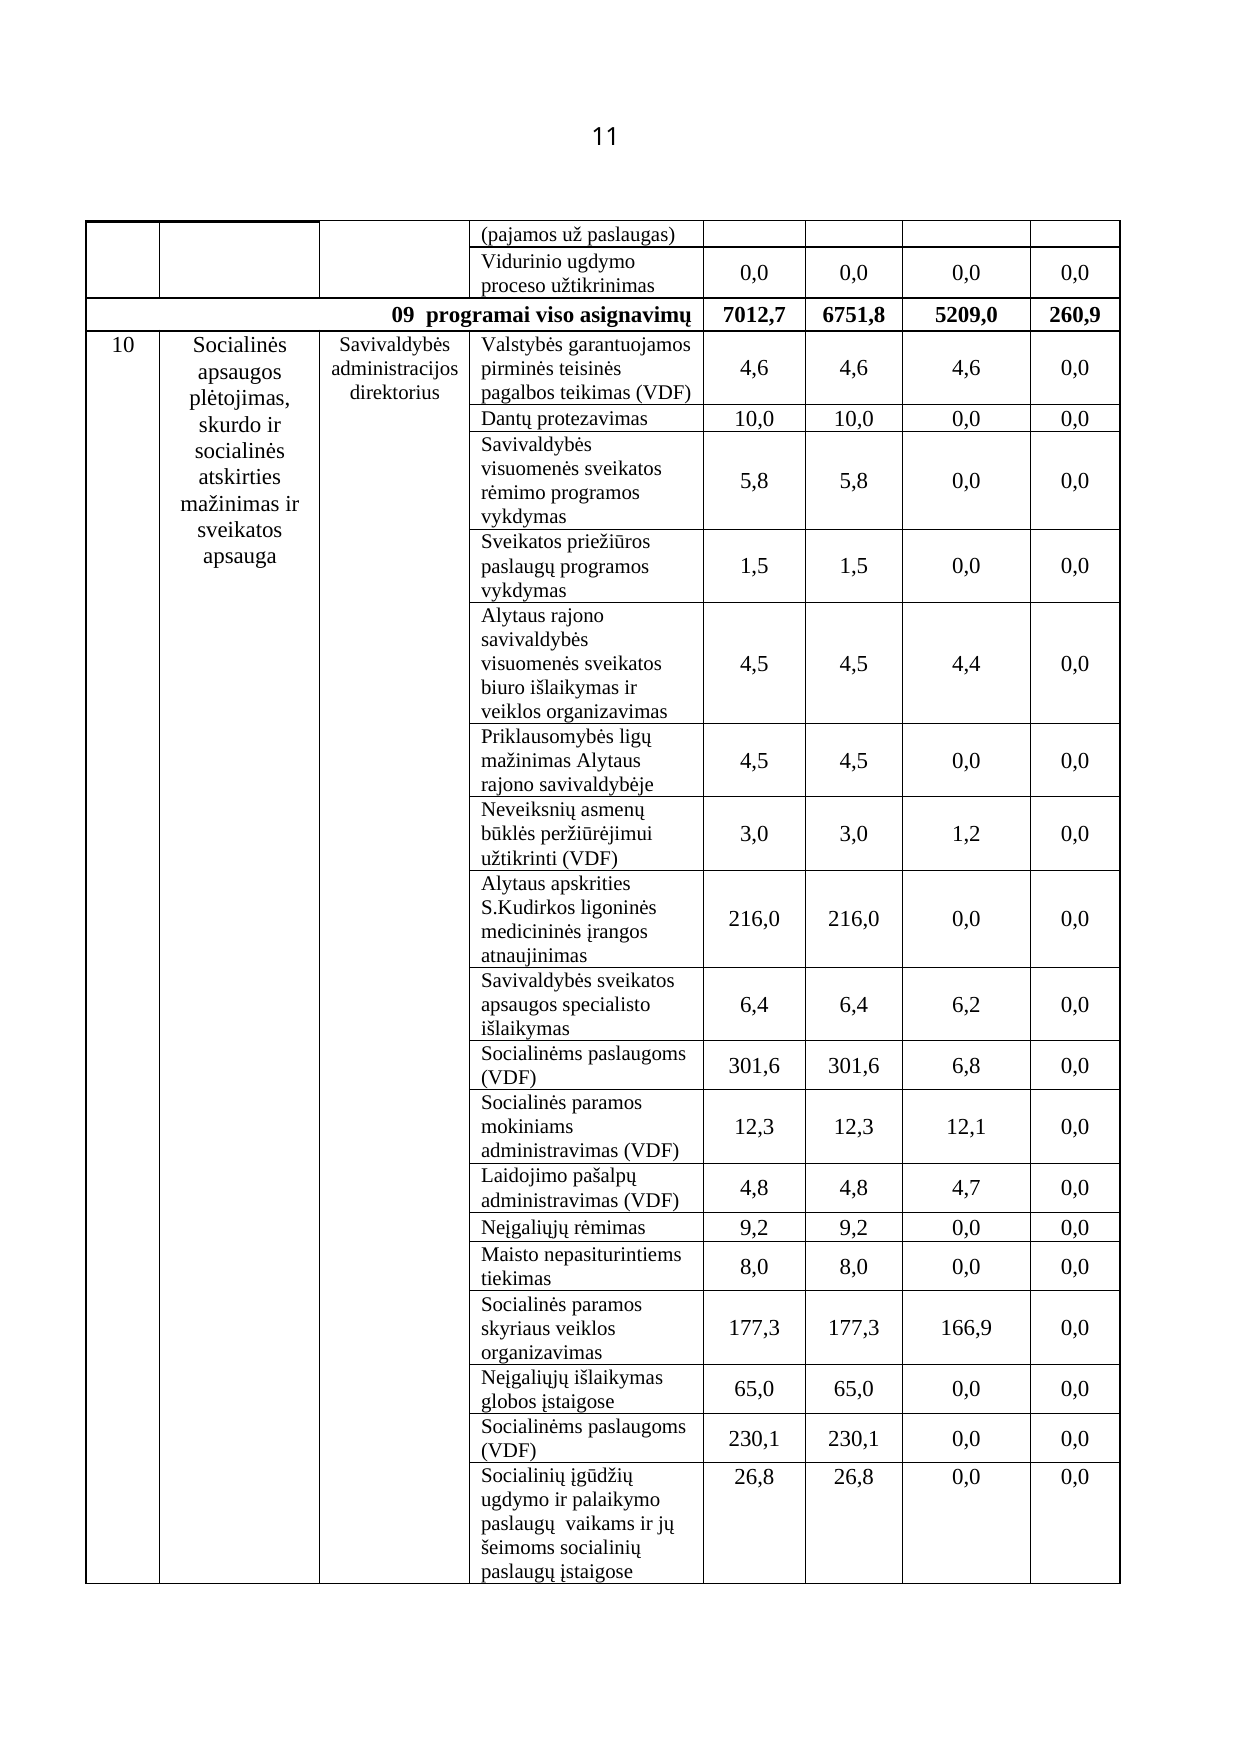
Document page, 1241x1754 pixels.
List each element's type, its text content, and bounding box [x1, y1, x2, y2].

table_cell 4,7 [903, 1164, 1030, 1212]
table_cell 09 programai viso asignavimų [87, 299, 703, 329]
table_cell Alytaus rajono savivaldybės visuomenės sveikatos biuro išlaikymas ir veiklos organizavimas [470, 603, 703, 723]
table_cell 0,0 [903, 724, 1030, 796]
table_cell 260,9 [1031, 299, 1119, 329]
table_cell 0,0 [1031, 248, 1119, 297]
table_cell [1031, 221, 1119, 246]
table_cell 0,0 [1031, 797, 1119, 869]
table_cell 8,0 [806, 1242, 902, 1290]
table_cell [320, 221, 469, 297]
table_cell (pajamos už paslaugas) [470, 221, 703, 246]
table_cell 6,2 [903, 968, 1030, 1040]
table_cell 0,0 [903, 1463, 1030, 1583]
table_cell 65,0 [806, 1365, 902, 1413]
table_cell 7012,7 [704, 299, 805, 329]
table_cell Socialinės paramos skyriaus veiklos organizavimas [470, 1291, 703, 1364]
table_cell Valstybės garantuojamos pirminės teisinės pagalbos teikimas (VDF) [470, 332, 703, 404]
table_cell 0,0 [1031, 1164, 1119, 1212]
table_cell Priklausomybės ligų mažinimas Alytaus rajono savivaldybėje [470, 724, 703, 796]
table_cell 5209,0 [903, 299, 1030, 329]
table_cell 230,1 [704, 1414, 805, 1462]
table_cell 0,0 [1031, 1041, 1119, 1089]
table_cell 6,4 [704, 968, 805, 1040]
table_cell Socialinėms paslaugoms (VDF) [470, 1414, 703, 1462]
table_cell 166,9 [903, 1291, 1030, 1364]
table_cell Alytaus apskrities S.Kudirkos ligoninės medicininės įrangos atnaujinimas [470, 871, 703, 967]
table_cell 0,0 [1031, 603, 1119, 723]
table_cell 0,0 [1031, 1463, 1119, 1583]
table_cell 216,0 [806, 871, 902, 967]
table_cell Sveikatos priežiūros paslaugų programos vykdymas [470, 530, 703, 602]
table_cell 3,0 [704, 797, 805, 869]
table_cell 4,6 [704, 332, 805, 404]
table_cell 0,0 [903, 1213, 1030, 1241]
table_cell 0,0 [903, 530, 1030, 602]
table_cell Laidojimo pašalpų administravimas (VDF) [470, 1164, 703, 1212]
table_cell 1,5 [704, 530, 805, 602]
table_cell 0,0 [1031, 1414, 1119, 1462]
table_cell 12,3 [806, 1090, 902, 1162]
table_cell 177,3 [806, 1291, 902, 1364]
table_cell 12,3 [704, 1090, 805, 1162]
table_cell Neveiksnių asmenų būklės peržiūrėjimui užtikrinti (VDF) [470, 797, 703, 869]
table_cell 0,0 [704, 248, 805, 297]
table_cell 0,0 [903, 1414, 1030, 1462]
table_cell 1,5 [806, 530, 902, 602]
table_cell Savivaldybės visuomenės sveikatos rėmimo programos vykdymas [470, 432, 703, 528]
table_cell 6,8 [903, 1041, 1030, 1089]
table_cell 4,5 [806, 603, 902, 723]
table_cell Neįgaliųjų rėmimas [470, 1213, 703, 1241]
table_cell 26,8 [704, 1463, 805, 1583]
table_cell 0,0 [1031, 871, 1119, 967]
table_cell 26,8 [806, 1463, 902, 1583]
table_cell Socialinių įgūdžių ugdymo ir palaikymo paslaugų vaikams ir jų šeimoms socialinių paslaugų įstaigose [470, 1463, 703, 1583]
table_cell 4,6 [806, 332, 902, 404]
table_cell 0,0 [1031, 1213, 1119, 1241]
table_cell Neįgaliųjų išlaikymas globos įstaigose [470, 1365, 703, 1413]
table_cell 5,8 [704, 432, 805, 528]
table_cell 0,0 [903, 405, 1030, 431]
table_cell 301,6 [806, 1041, 902, 1089]
table_cell 3,0 [806, 797, 902, 869]
table_cell 8,0 [704, 1242, 805, 1290]
table_cell 0,0 [1031, 968, 1119, 1040]
table_cell 0,0 [903, 1365, 1030, 1413]
table_cell 0,0 [903, 1242, 1030, 1290]
table_cell 0,0 [1031, 432, 1119, 528]
table_cell 4,6 [903, 332, 1030, 404]
table_cell Dantų protezavimas [470, 405, 703, 431]
table_cell 4,4 [903, 603, 1030, 723]
table_cell 0,0 [1031, 530, 1119, 602]
table_cell Vidurinio ugdymo proceso užtikrinimas [470, 248, 703, 297]
table_cell 10 [87, 332, 159, 1583]
table_cell [903, 221, 1030, 246]
table_cell 4,5 [704, 603, 805, 723]
table_cell 5,8 [806, 432, 902, 528]
table_cell 10,0 [806, 405, 902, 431]
table_cell Maisto nepasiturintiems tiekimas [470, 1242, 703, 1290]
table_cell 0,0 [903, 248, 1030, 297]
table_cell 9,2 [704, 1213, 805, 1241]
table_cell 10,0 [704, 405, 805, 431]
table_cell 6,4 [806, 968, 902, 1040]
table_cell 230,1 [806, 1414, 902, 1462]
table_cell 0,0 [903, 432, 1030, 528]
table_cell 1,2 [903, 797, 1030, 869]
table_cell 301,6 [704, 1041, 805, 1089]
table_cell [160, 223, 319, 297]
table_cell 216,0 [704, 871, 805, 967]
table_cell 0,0 [1031, 1242, 1119, 1290]
table_cell 0,0 [1031, 1365, 1119, 1413]
table_cell 177,3 [704, 1291, 805, 1364]
table_cell [87, 223, 159, 297]
table_cell 9,2 [806, 1213, 902, 1241]
table_cell 4,8 [806, 1164, 902, 1212]
table_cell 6751,8 [806, 299, 902, 329]
table_cell Socialinės apsaugos plėtojimas, skurdo ir socialinės atskirties mažinimas ir sveikatos apsauga [160, 332, 319, 1583]
table_cell 0,0 [1031, 1291, 1119, 1364]
table_cell Savivaldybės sveikatos apsaugos specialisto išlaikymas [470, 968, 703, 1040]
table_cell Socialinėms paslaugoms (VDF) [470, 1041, 703, 1089]
table_cell Socialinės paramos mokiniams administravimas (VDF) [470, 1090, 703, 1162]
table_cell 0,0 [903, 871, 1030, 967]
table_cell 12,1 [903, 1090, 1030, 1162]
table_cell 0,0 [1031, 724, 1119, 796]
table_cell 0,0 [806, 248, 902, 297]
table_cell [806, 221, 902, 246]
table_cell [704, 221, 805, 246]
table_cell 65,0 [704, 1365, 805, 1413]
table_cell 0,0 [1031, 332, 1119, 404]
table_cell 0,0 [1031, 1090, 1119, 1162]
table_cell Savivaldybės administracijos direktorius [320, 332, 469, 1583]
table_cell 4,5 [704, 724, 805, 796]
table_cell 0,0 [1031, 405, 1119, 431]
table_cell 4,8 [704, 1164, 805, 1212]
table_cell 4,5 [806, 724, 902, 796]
